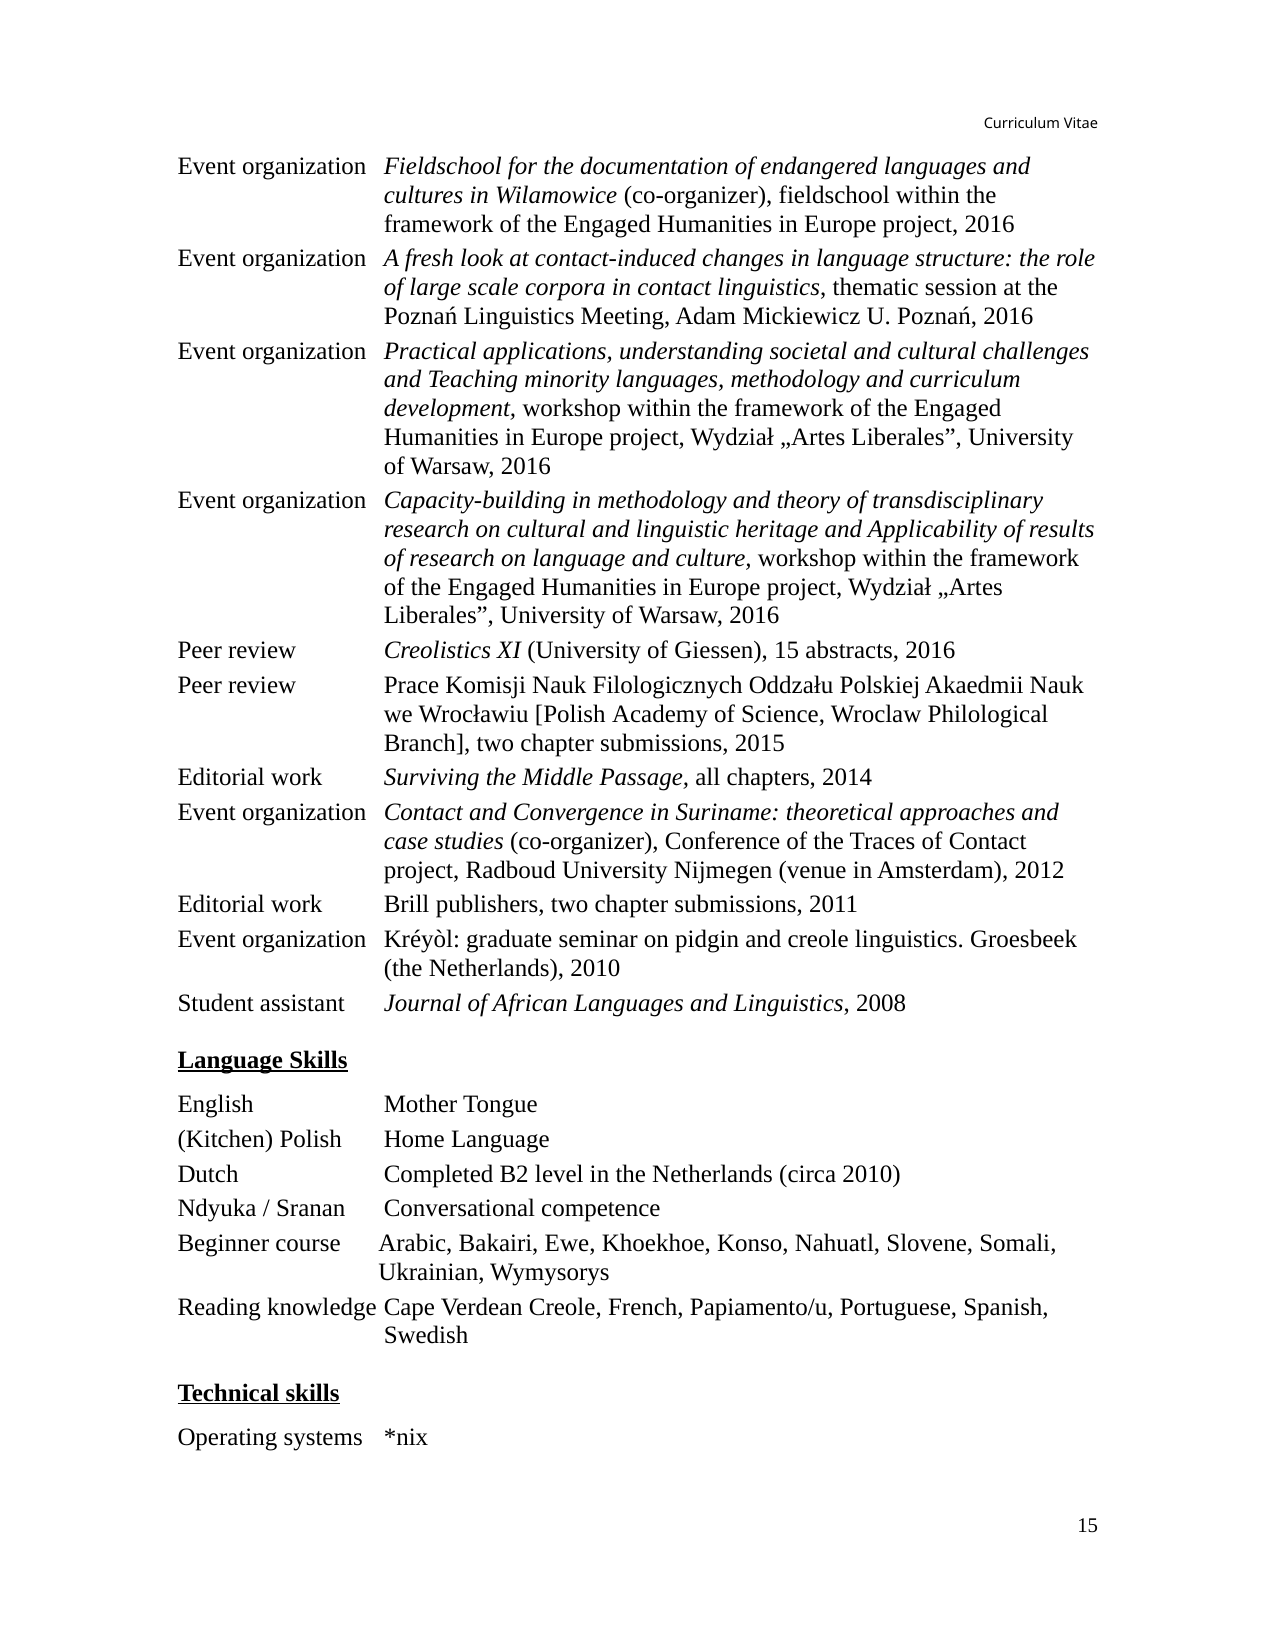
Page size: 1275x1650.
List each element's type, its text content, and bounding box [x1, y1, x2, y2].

text Operating systems *nix [177, 1422, 1098, 1451]
text Beginner course Arabic, Bakairi, Ewe, Khoekhoe, Konso, Nahuatl, Slovene, Somali, Ukrainian, Wymysorys [177, 1228, 1098, 1286]
text Event organization A fresh look at contact-induced changes in language structure: the role of large scale corpora in contact linguistics, thematic session at the Poznań Linguistics Meeting, Adam Mickiewicz U. Poznań, 2016 [177, 243, 1098, 330]
text Reading knowledge Cape Verdean Creole, French, Papiamento/u, Portuguese, Spanish, Swedish [177, 1292, 1098, 1349]
text English Mother Tongue [177, 1089, 1098, 1118]
text Technical skills [177, 1378, 1098, 1407]
text Event organization Contact and Convergence in Suriname: theoretical approaches and case studies (co-organizer), Conference of the Traces of Contact project, Radboud University Nijmegen (venue in Amsterdam), 2012 [177, 797, 1098, 883]
text Peer review Creolistics XI (University of Giessen), 15 abstracts, 2016 [177, 635, 1098, 664]
text Event organization Capacity-building in methodology and theory of transdisciplinary research on cultural and linguistic heritage and Applicability of results of research on language and culture, workshop within the framework of the Engaged Humanities in Europe project, Wydział „Artes Liberales”, University of Warsaw, 2016 [177, 486, 1098, 629]
text Editorial work Surviving the Middle Passage, all chapters, 2014 [177, 762, 1098, 791]
text Student assistant Journal of African Languages and Linguistics, 2008 [177, 988, 1098, 1017]
text Peer review Prace Komisji Nauk Filologicznych Oddzału Polskiej Akaedmii Nauk we Wrocławiu [Polish Academy of Science, Wroclaw Philological Branch], two chapter submissions, 2015 [177, 670, 1098, 756]
text Dutch Completed B2 level in the Netherlands (circa 2010) [177, 1159, 1098, 1187]
text Event organization Kréyòl: graduate seminar on pidgin and creole linguistics. Groesbeek (the Netherlands), 2010 [177, 924, 1098, 982]
text Event organization Fieldschool for the documentation of endangered languages and cultures in Wilamowice (co-organizer), fieldschool within the framework of the Engaged Humanities in Europe project, 2016 [177, 151, 1098, 237]
text Language Skills [177, 1045, 1098, 1074]
text Editorial work Brill publishers, two chapter submissions, 2011 [177, 889, 1098, 918]
text Event organization Practical applications, understanding societal and cultural challenges and Teaching minority languages, methodology and curriculum development, workshop within the framework of the Engaged Humanities in Europe project, Wydział „Artes Liberales”, University of Warsaw, 2016 [177, 336, 1098, 479]
text Ndyuka / Sranan Conversational competence [177, 1193, 1098, 1222]
text (Kitchen) Polish Home Language [177, 1124, 1098, 1153]
